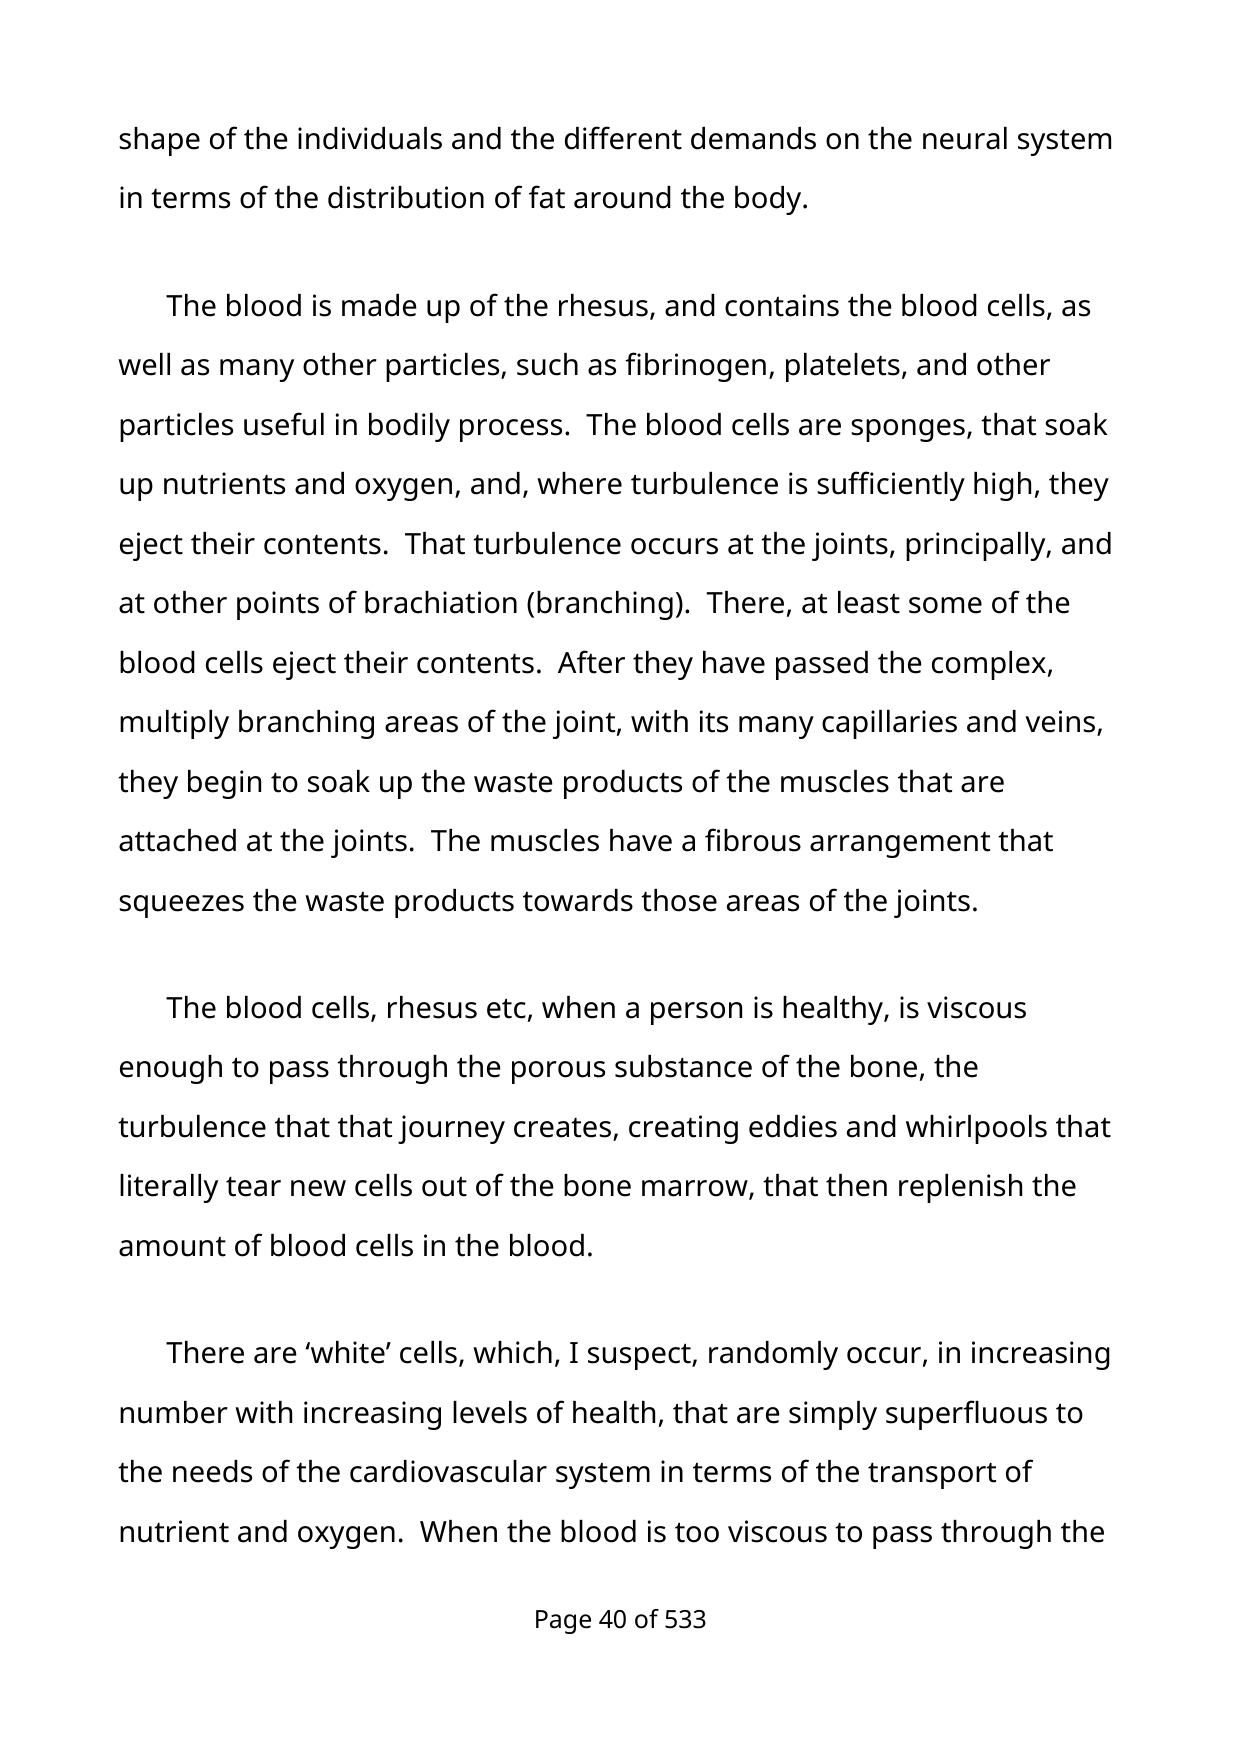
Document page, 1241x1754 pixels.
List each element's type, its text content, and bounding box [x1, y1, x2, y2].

text There are ‘white’ cells, which, I suspect, randomly occur, in increasing number with increasing levels of health, that are simply superfluous to the needs of the cardiovascular system in terms of the transport of nutrient and oxygen. When the blood is too viscous to pass through the [118, 1332, 1122, 1551]
text The blood cells, rhesus etc, when a person is healthy, is viscous enough to pass through the porous substance of the bone, the turbulence that that journey creates, creating eddies and whirlpools that literally tear new cells out of the bone marrow, that then replenish the amount of blood cells in the blood. [118, 987, 1122, 1265]
text shape of the individuals and the different demands on the neural system in terms of the distribution of fat around the body. [118, 118, 1122, 217]
text The blood is made up of the rhesus, and contains the blood cells, as well as many other particles, such as fibrinogen, platelets, and other particles useful in bodily process. The blood cells are sponges, that soak up nutrients and oxygen, and, where turbulence is sufficiently high, they eject their contents. That turbulence occurs at the joints, principally, and at other points of brachiation (branching). There, at least some of the blood cells eject their contents. After they have passed the complex, multiply branching areas of the joint, with its many capillaries and veins, they begin to soak up the waste products of the muscles that are attached at the joints. The muscles have a fibrous arrangement that squeezes the waste products towards those areas of the joints. [118, 285, 1122, 919]
